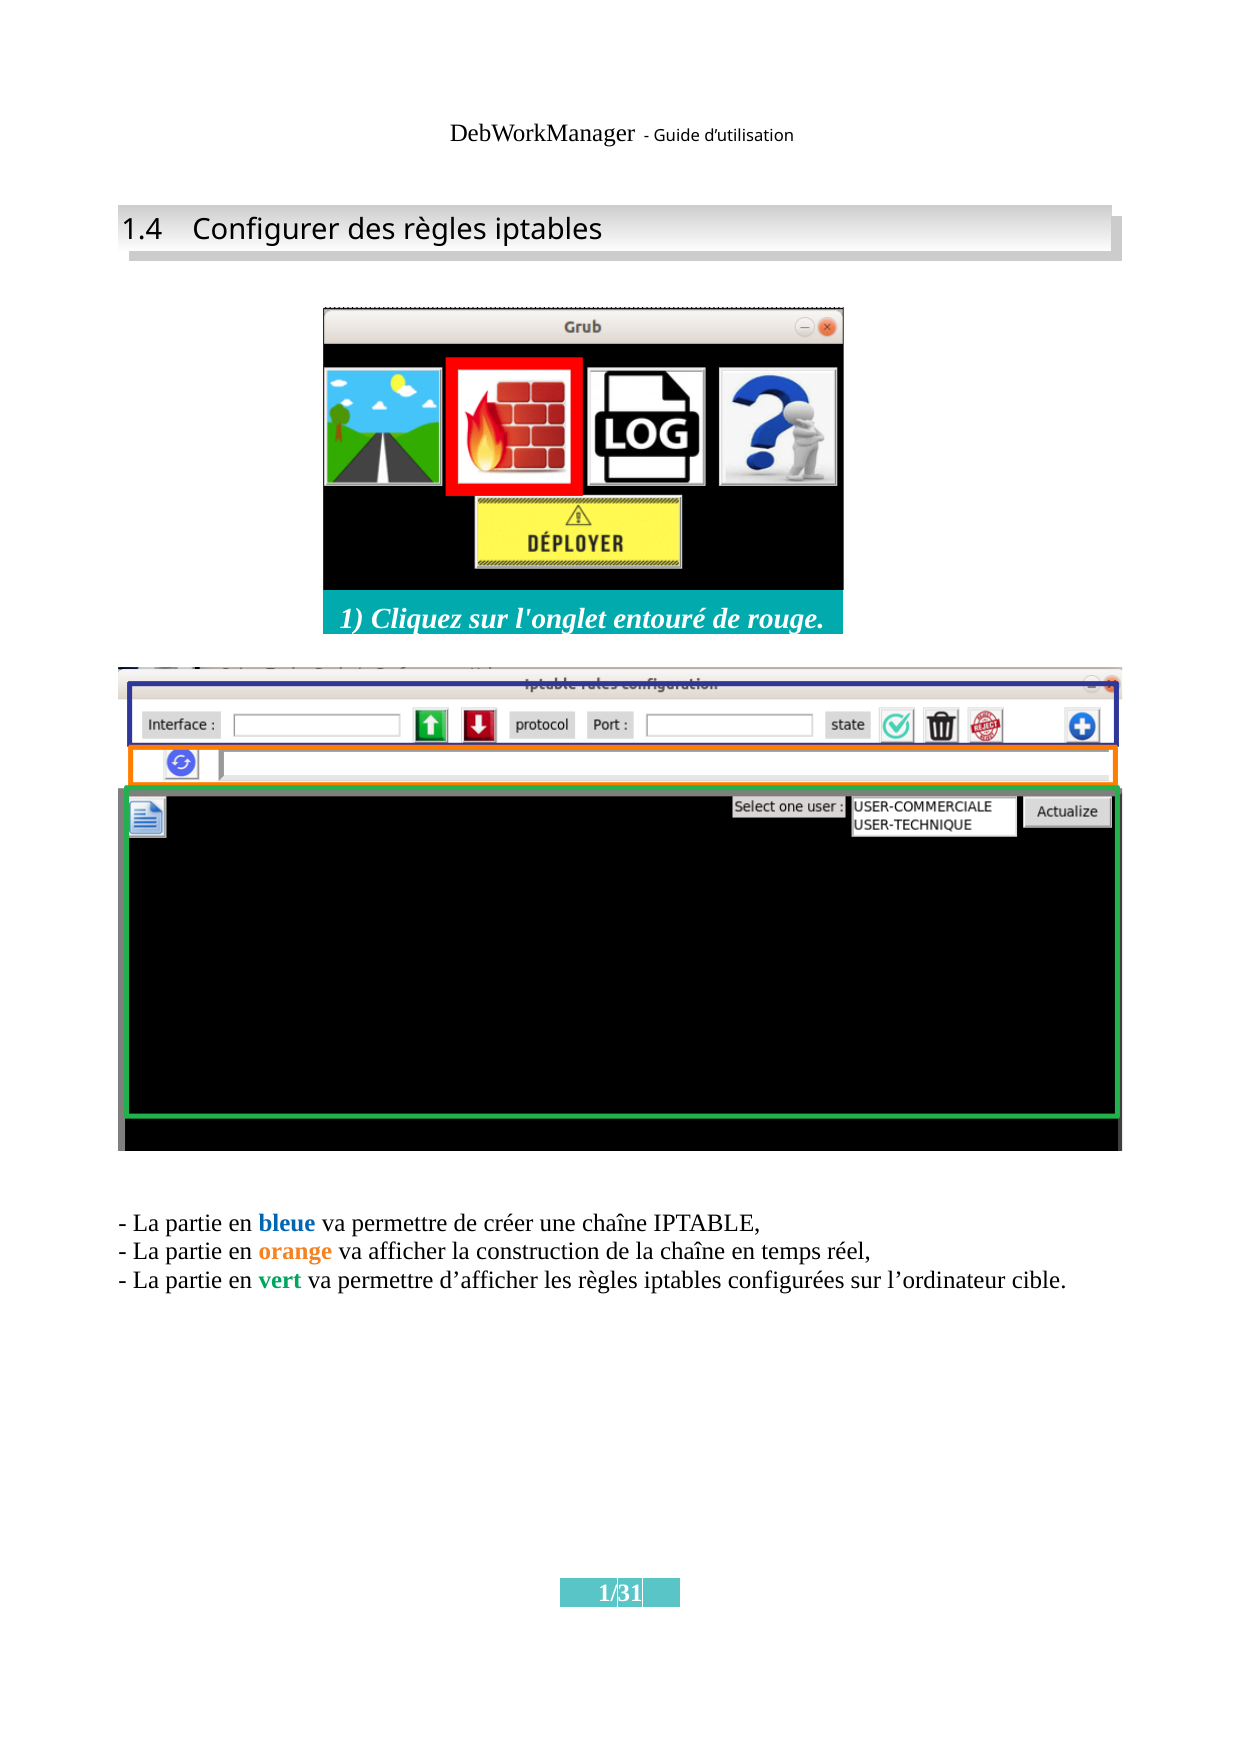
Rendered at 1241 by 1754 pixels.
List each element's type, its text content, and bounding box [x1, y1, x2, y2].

text 1) Cliquez sur l'onglet entouré de rouge. [323, 590, 843, 634]
text - La partie en orange va afficher la construction de la chaîne en temps réel, [118, 1236, 1122, 1265]
picture [323, 307, 844, 590]
picture [118, 667, 1123, 1151]
text - La partie en vert va permettre d’afficher les règles iptables configurées sur l’ordinateur cible. [118, 1265, 1122, 1294]
text - La partie en bleue va permettre de créer une chaîne IPTABLE, [118, 1208, 1122, 1236]
